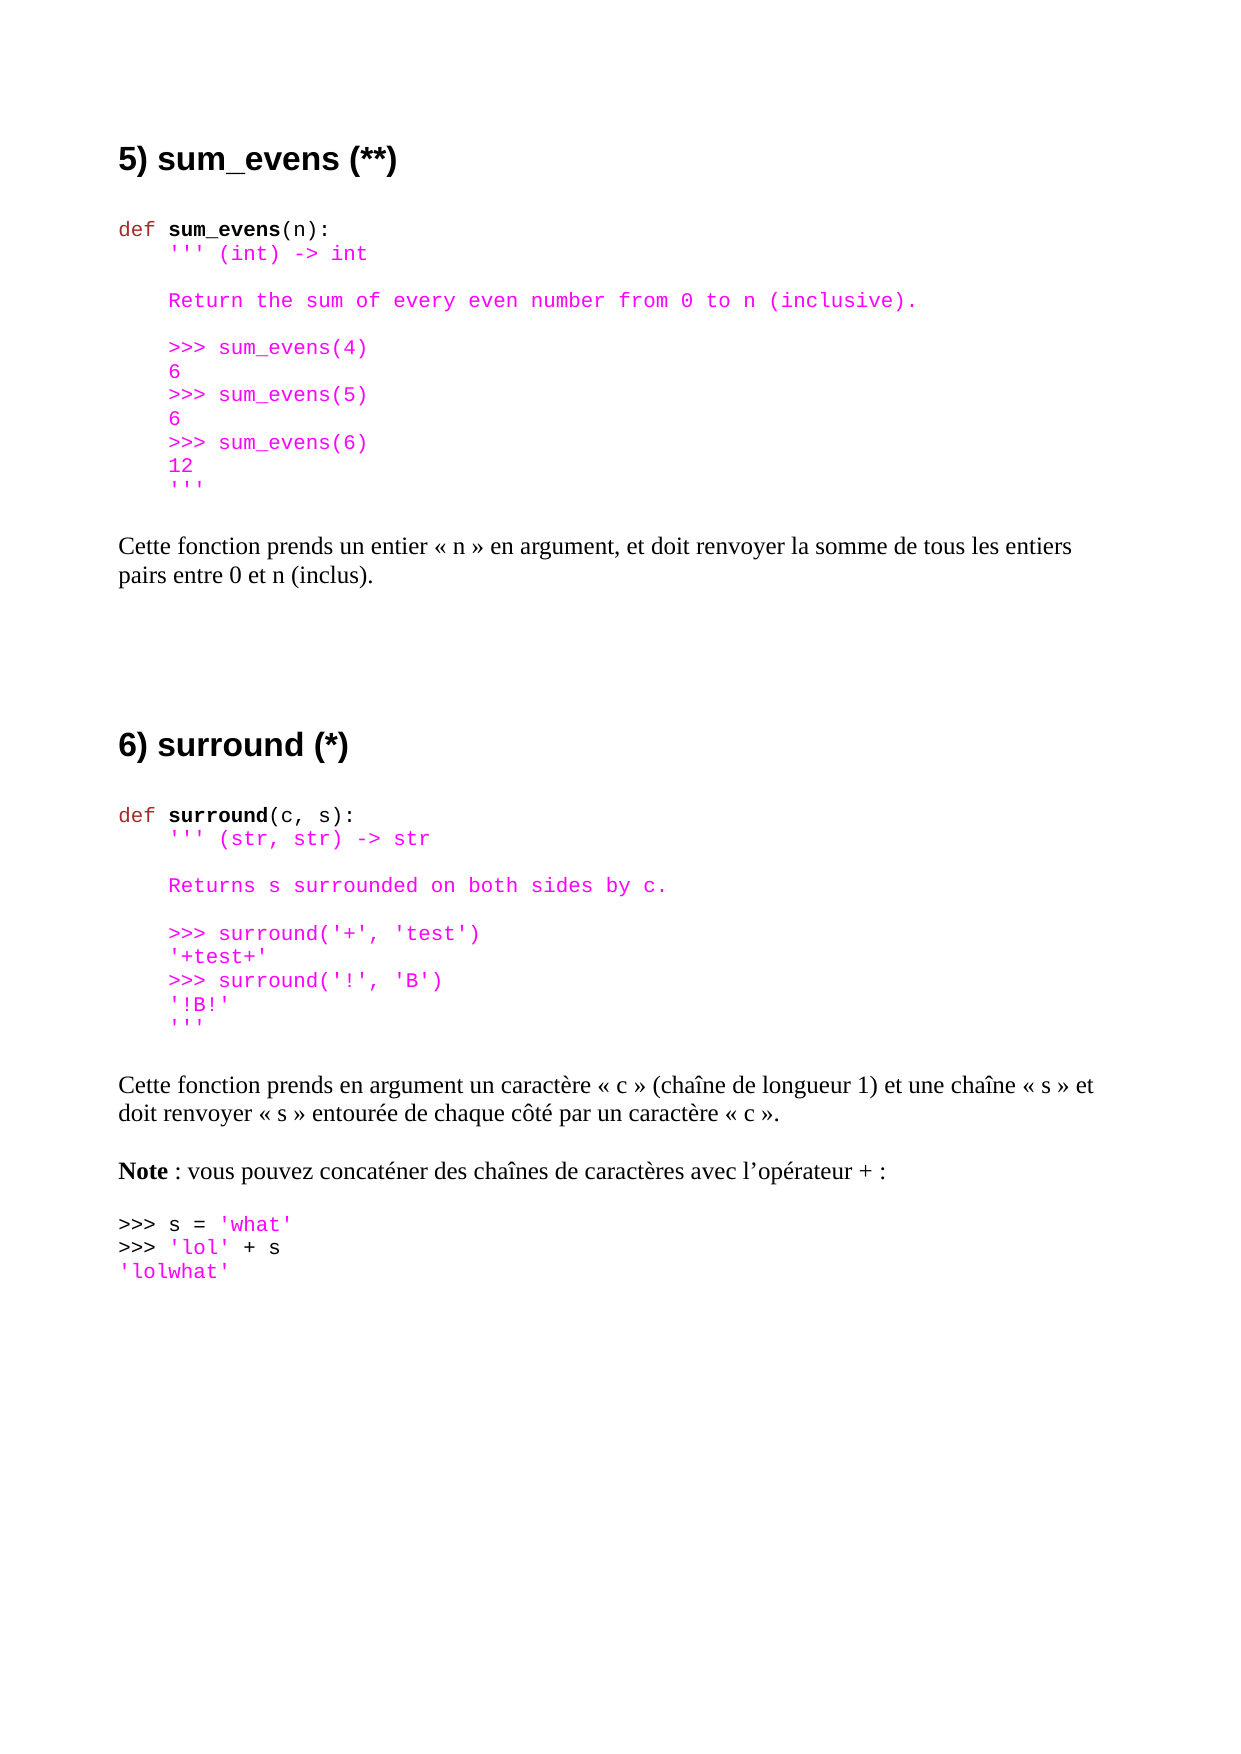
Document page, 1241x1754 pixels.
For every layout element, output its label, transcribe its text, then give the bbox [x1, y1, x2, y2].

text Cette fonction prends un entier « n » en argument, et doit renvoyer la somme de tous les entiers pairs entre 0 et n (inclus). [118, 531, 1122, 589]
text ''' (str, str) -> str [118, 828, 1122, 852]
text 6 [118, 361, 1122, 384]
text ''' (int) -> int [118, 242, 1122, 266]
text 6 [118, 408, 1122, 432]
text >>> surround('+', 'test') [118, 923, 1122, 946]
text '+test+' [118, 946, 1122, 970]
text >>> surround('!', 'B') [118, 970, 1122, 994]
text 12 [118, 455, 1122, 479]
text >>> sum_evens(4) [118, 337, 1122, 361]
text >>> s = 'what' [118, 1213, 1122, 1237]
text def sum_evens(n): [118, 219, 1122, 242]
text Note : vous pouvez concaténer des chaînes de caractères avec l’opérateur + : [118, 1156, 1122, 1185]
text Returns s surrounded on both sides by c. [118, 876, 1122, 899]
text ''' [118, 479, 1122, 503]
text >>> sum_evens(5) [118, 384, 1122, 408]
text ''' [118, 1017, 1122, 1041]
text def surround(c, s): [118, 804, 1122, 828]
text >>> sum_evens(6) [118, 432, 1122, 455]
subtitle 5) sum_evens (**) [118, 139, 1122, 178]
text >>> 'lol' + s [118, 1237, 1122, 1261]
text '!B!' [118, 994, 1122, 1017]
text 'lolwhat' [118, 1261, 1122, 1284]
text Cette fonction prends en argument un caractère « c » (chaîne de longueur 1) et une chaîne « s » et doit renvoyer « s » entourée de chaque côté par un caractère « c ». [118, 1070, 1122, 1127]
subtitle 6) surround (*) [118, 725, 1122, 763]
text Return the sum of every even number from 0 to n (inclusive). [118, 290, 1122, 313]
